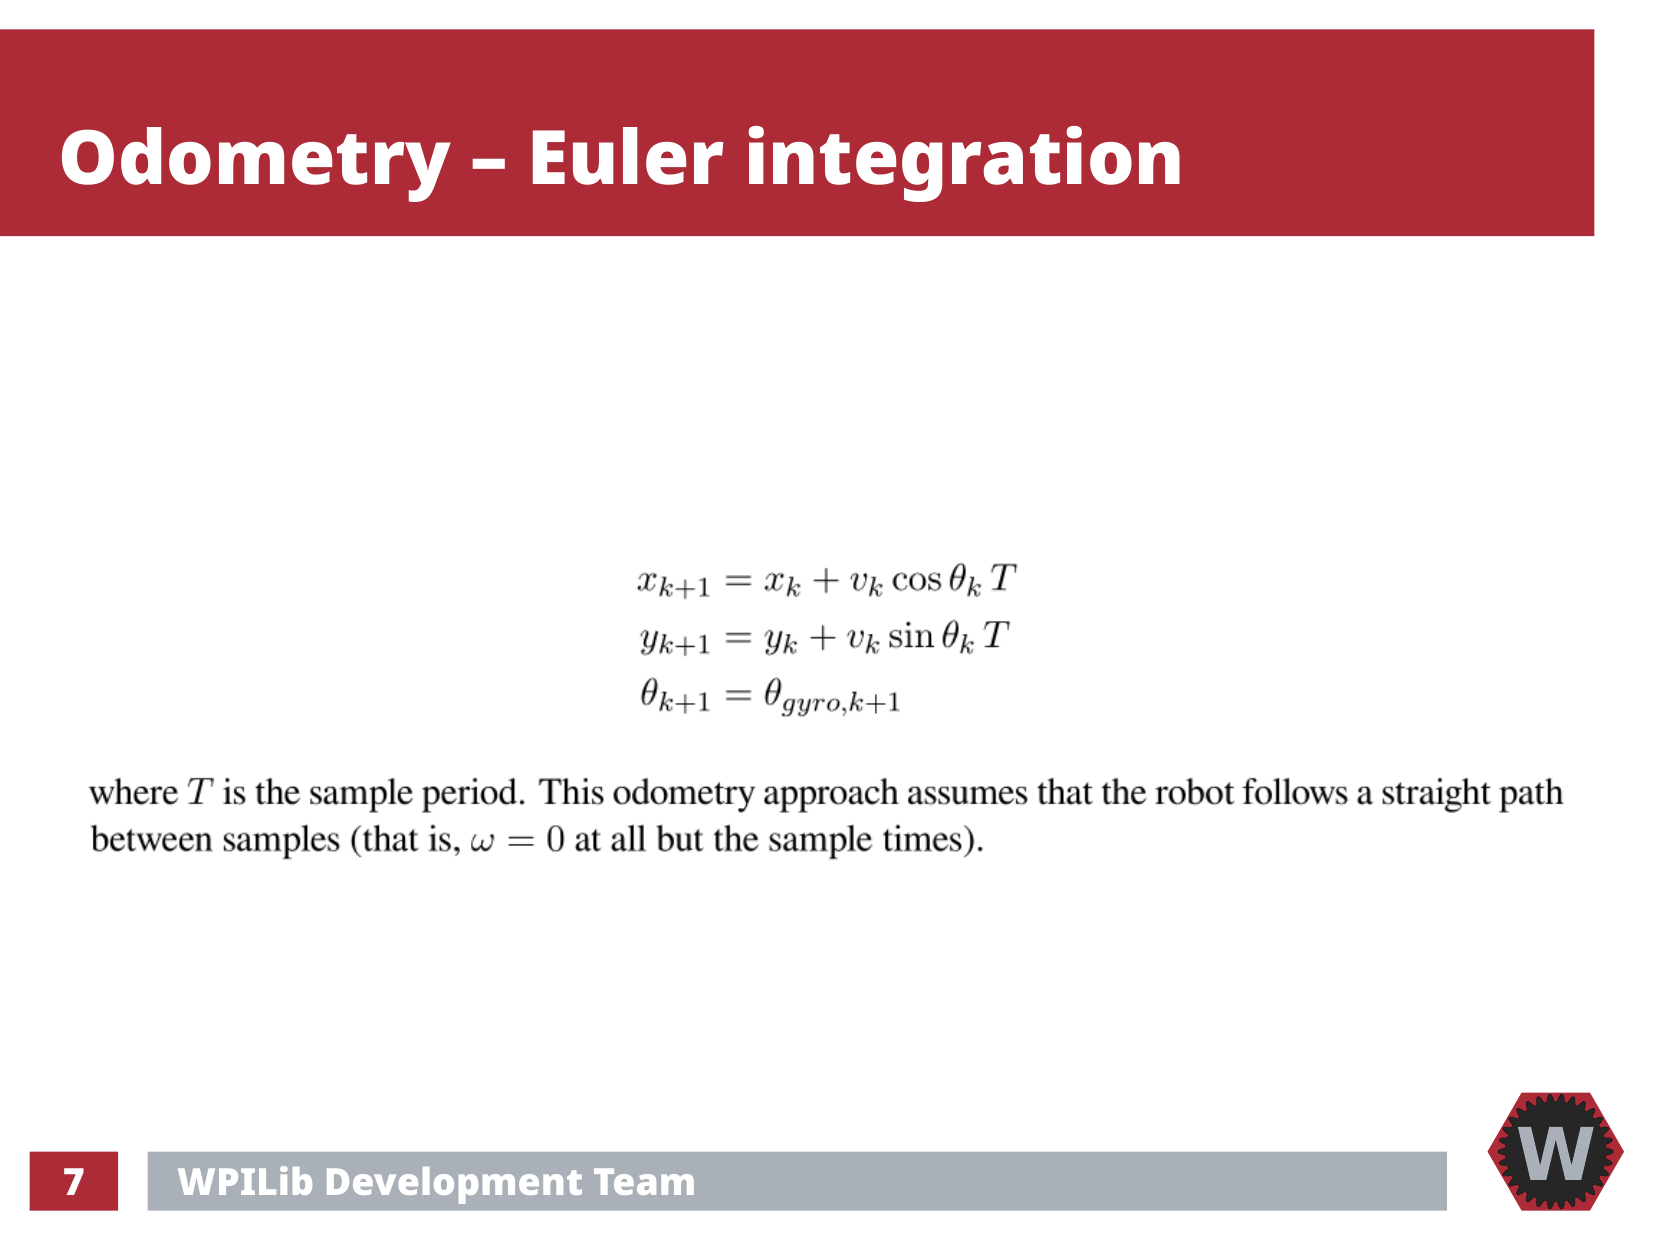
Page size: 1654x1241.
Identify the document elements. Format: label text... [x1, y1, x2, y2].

title Odometry – Euler integration [59, 59, 1595, 207]
picture [79, 551, 1574, 866]
